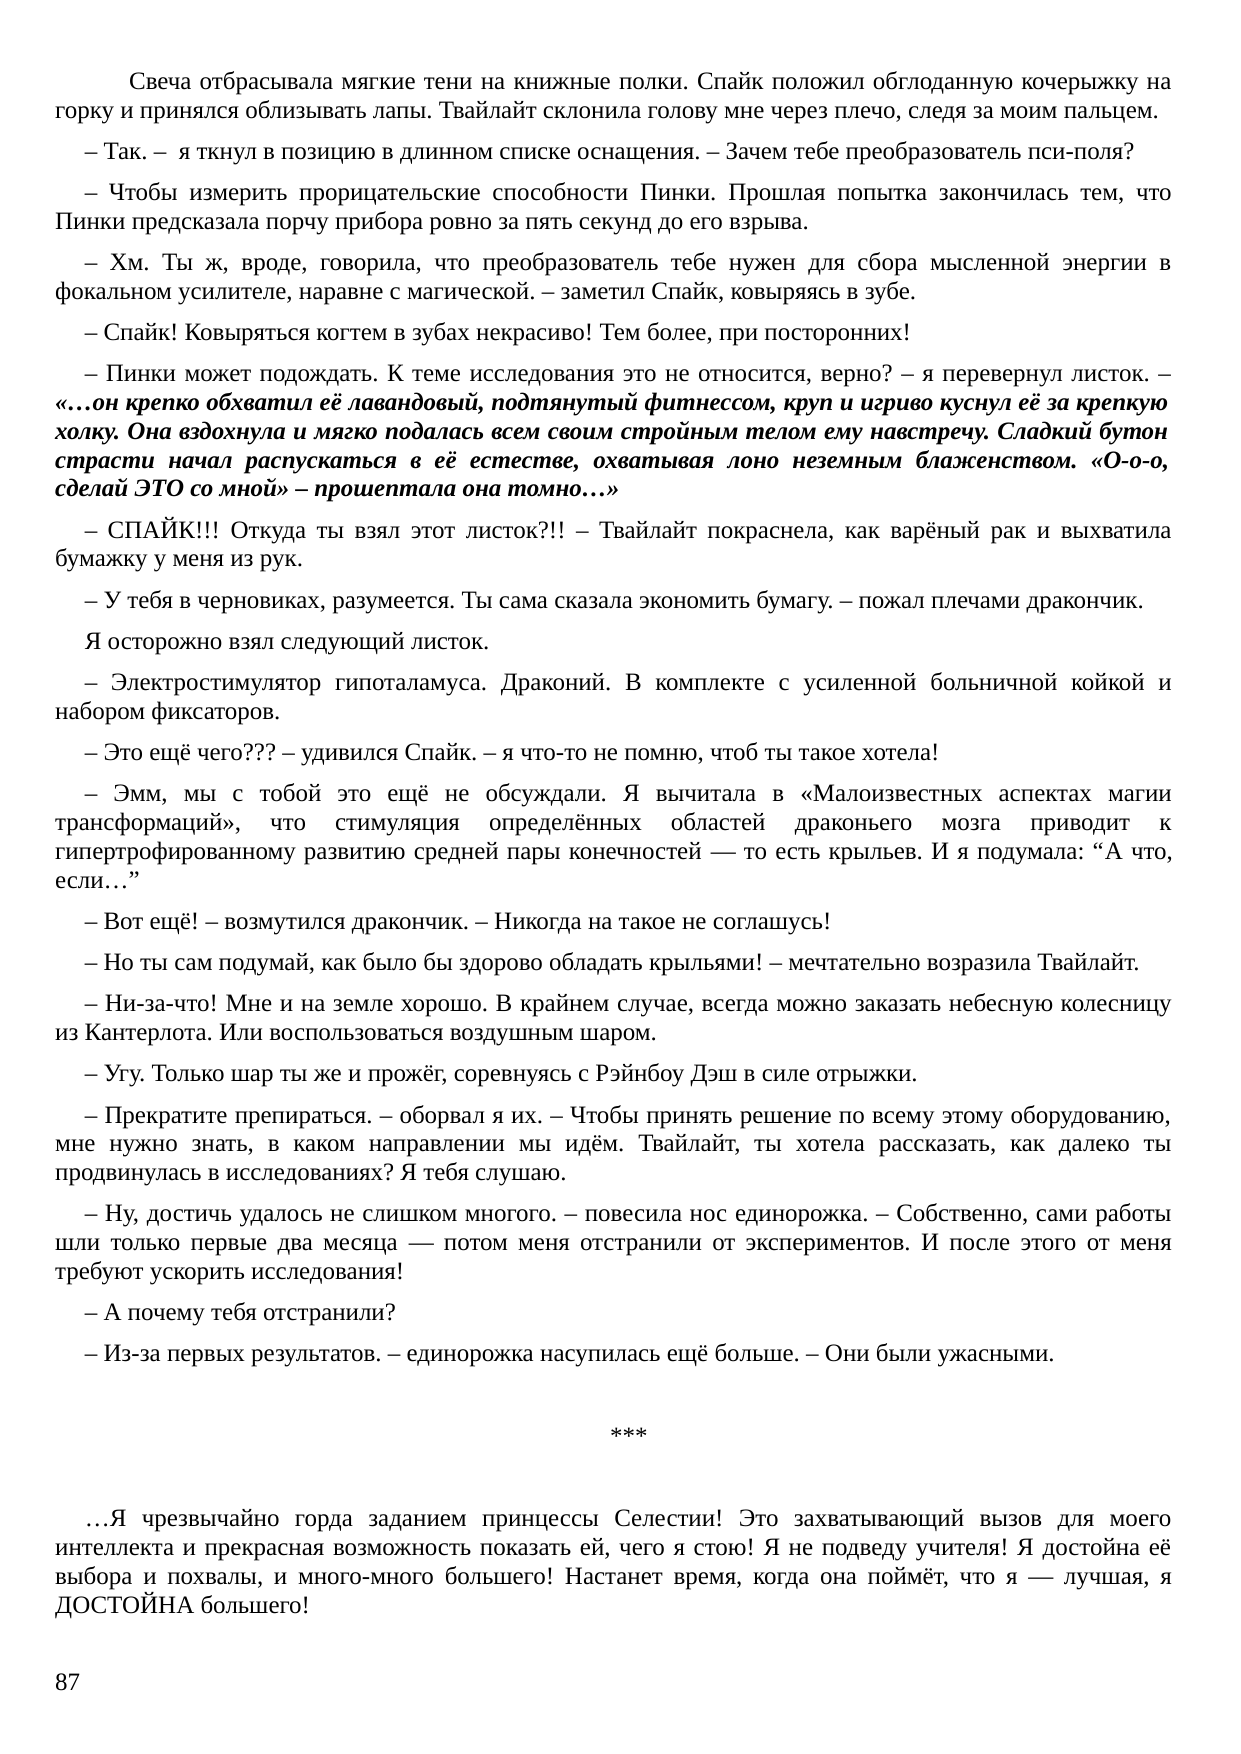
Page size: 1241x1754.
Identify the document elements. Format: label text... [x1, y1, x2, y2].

text – Эмм, мы с тобой это ещё не обсуждали. Я вычитала в «Малоизвестных аспектах магии трансформаций», что стимуляция определённых областей драконьего мозга приводит к гипертрофированному развитию средней пары конечностей — то есть крыльев. И я подумала: “А что, если…” [55, 778, 1173, 893]
text …Я чрезвычайно горда заданием принцессы Селестии! Это захватывающий вызов для моего интеллекта и прекрасная возможность показать ей, чего я стою! Я не подведу учителя! Я достойна её выбора и похвалы, и много-много большего! Настанет время, когда она поймёт, что я — лучшая, я ДОСТОЙНА большего! [55, 1503, 1173, 1618]
text – Пинки может подождать. К теме исследования это не относится, верно? – я перевернул листок. – «…он крепко обхватил её лавандовый, подтянутый фитнессом, круп и игриво куснул её за крепкую холку. Она вздохнула и мягко подалась всем своим стройным телом ему навстречу. Сладкий бутон страсти начал распускаться в её естестве, охватывая лоно неземным блаженством. «О-о-о, сделай ЭТО со мной» – прошептала она томно…» [55, 358, 1173, 502]
text – Но ты сам подумай, как было бы здорово обладать крыльями! – мечтательно возразила Твайлайт. [55, 947, 1173, 976]
text – Электростимулятор гипоталамуса. Драконий. В комплекте с усиленной больничной койкой и набором фиксаторов. [55, 667, 1173, 725]
text Я осторожно взял следующий листок. [55, 626, 1173, 655]
text – Чтобы измерить прорицательские способности Пинки. Прошлая попытка закончилась тем, что Пинки предсказала порчу прибора ровно за пять секунд до его взрыва. [55, 177, 1173, 235]
text – Ни-за-что! Мне и на земле хорошо. В крайнем случае, всегда можно заказать небесную колесницу из Кантерлота. Или воспользоваться воздушным шаром. [55, 988, 1173, 1046]
text – Вот ещё! – возмутился дракончик. – Никогда на такое не соглашусь! [55, 906, 1173, 935]
text – СПАЙК!!! Откуда ты взял этот листок?!! – Твайлайт покраснела, как варёный рак и выхватила бумажку у меня из рук. [55, 515, 1173, 572]
text – Спайк! Ковыряться когтем в зубах некрасиво! Тем более, при посторонних! [55, 317, 1173, 346]
text – У тебя в черновиках, разумеется. Ты сама сказала экономить бумагу. – пожал плечами дракончик. [55, 585, 1173, 613]
text – А почему тебя отстранили? [55, 1297, 1173, 1326]
text Свеча отбрасывала мягкие тени на книжные полки. Спайк положил обглоданную кочерыжку на горку и принялся облизывать лапы. Твайлайт склонила голову мне через плечо, следя за моим пальцем. [55, 66, 1173, 123]
text – Прекратите препираться. – оборвал я их. – Чтобы принять решение по всему этому оборудованию, мне нужно знать, в каком направлении мы идём. Твайлайт, ты хотела рассказать, как далеко ты продвинулась в исследованиях? Я тебя слушаю. [55, 1100, 1173, 1186]
text – Это ещё чего??? – удивился Спайк. – я что-то не помню, чтоб ты такое хотела! [55, 737, 1173, 766]
text – Из-за первых результатов. – единорожка насупилась ещё больше. – Они были ужасными. [55, 1338, 1173, 1367]
text – Хм. Ты ж, вроде, говорила, что преобразователь тебе нужен для сбора мысленной энергии в фокальном усилителе, наравне с магической. – заметил Спайк, ковыряясь в зубе. [55, 247, 1173, 305]
text – Ну, достичь удалось не слишком многого. – повесила нос единорожка. – Собственно, сами работы шли только первые два месяца — потом меня отстранили от экспериментов. И после этого от меня требуют ускорить исследования! [55, 1198, 1173, 1285]
text – Угу. Только шар ты же и прожёг, соревнуясь с Рэйнбоу Дэш в силе отрыжки. [55, 1058, 1173, 1087]
text – Так. – я ткнул в позицию в длинном списке оснащения. – Зачем тебе преобразователь пси-поля? [55, 136, 1173, 165]
text *** [55, 1421, 1173, 1450]
